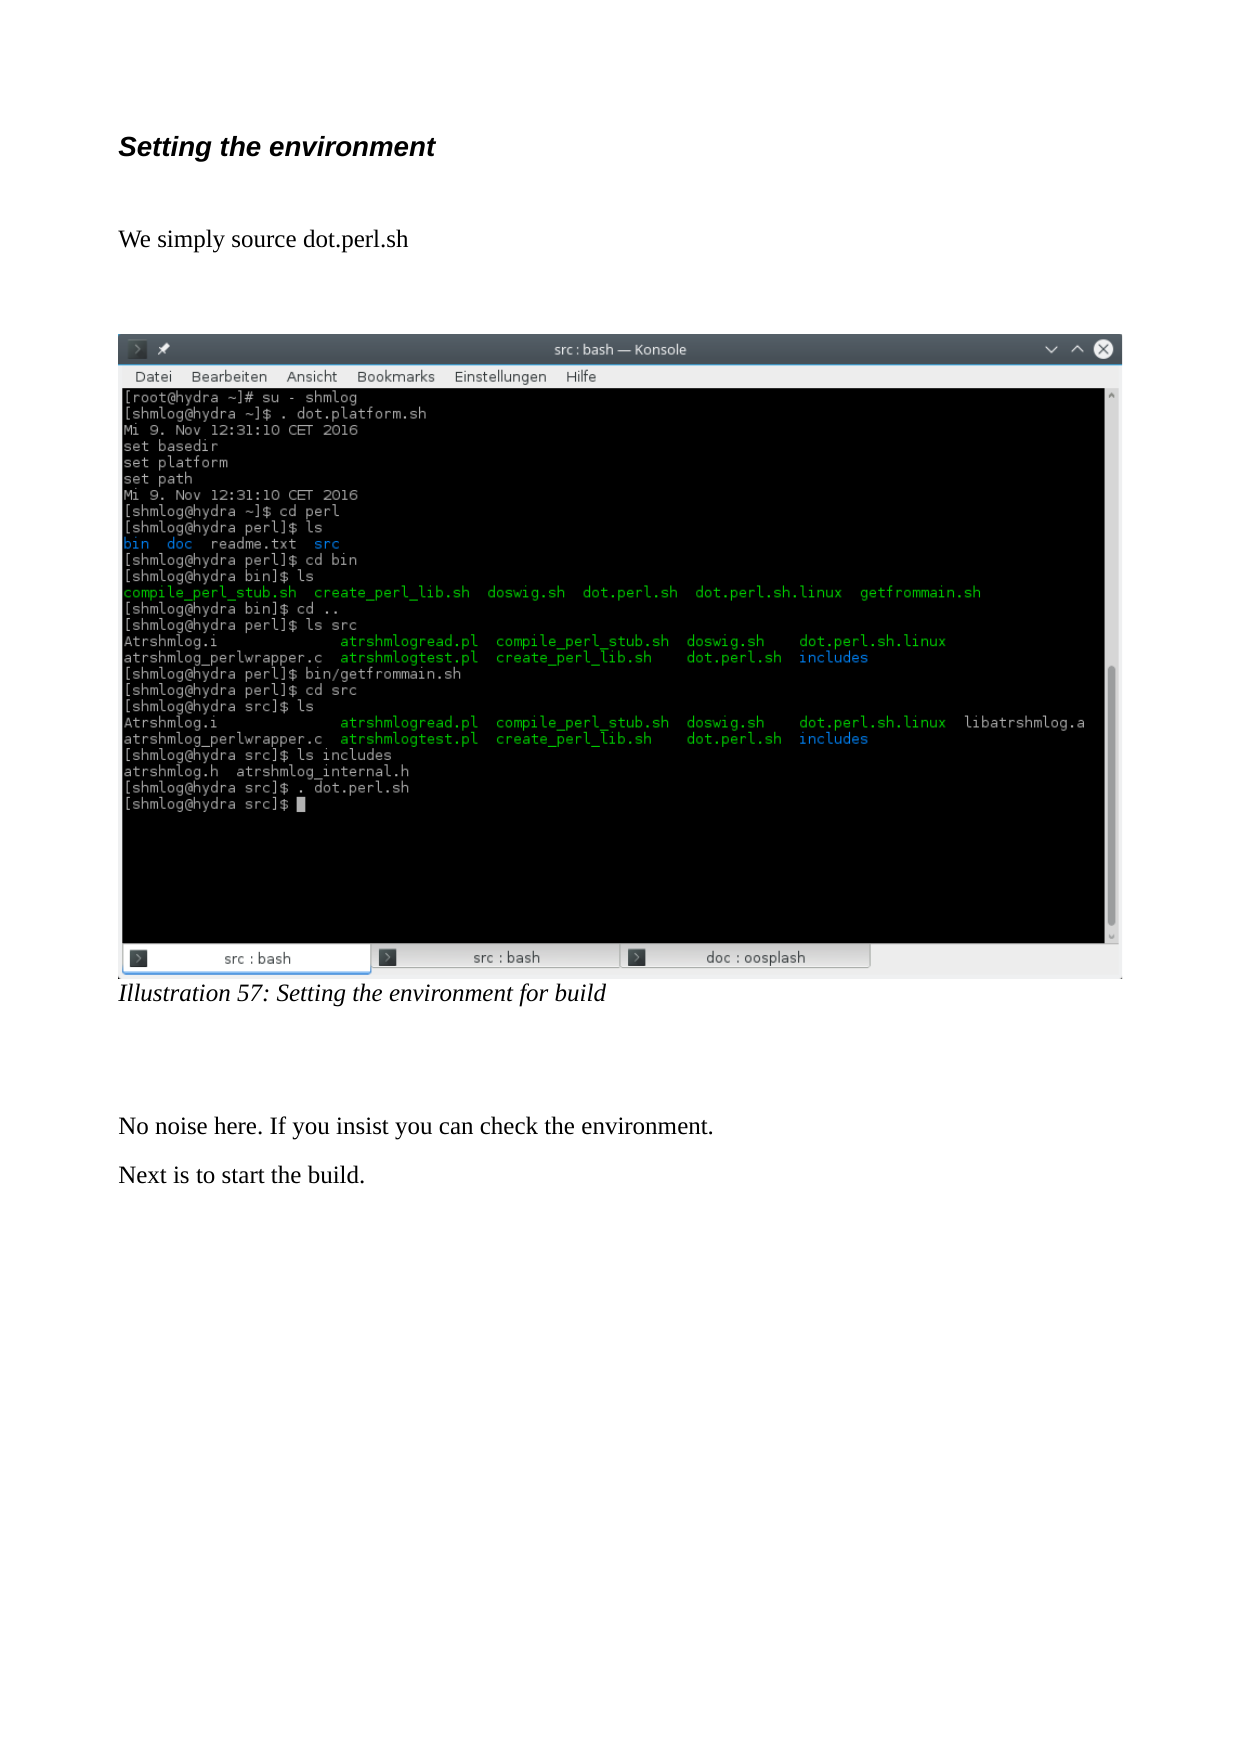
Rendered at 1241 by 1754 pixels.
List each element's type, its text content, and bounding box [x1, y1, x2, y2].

text No noise here. If you insist you can check the environment. [118, 1111, 1122, 1140]
text Illustration 57: Setting the environment for build [118, 979, 1122, 1007]
picture [118, 334, 1123, 979]
text We simply source dot.perl.sh [118, 224, 1122, 253]
subtitle Setting the environment [118, 131, 1122, 162]
text Next is to start the build. [118, 1160, 1122, 1189]
